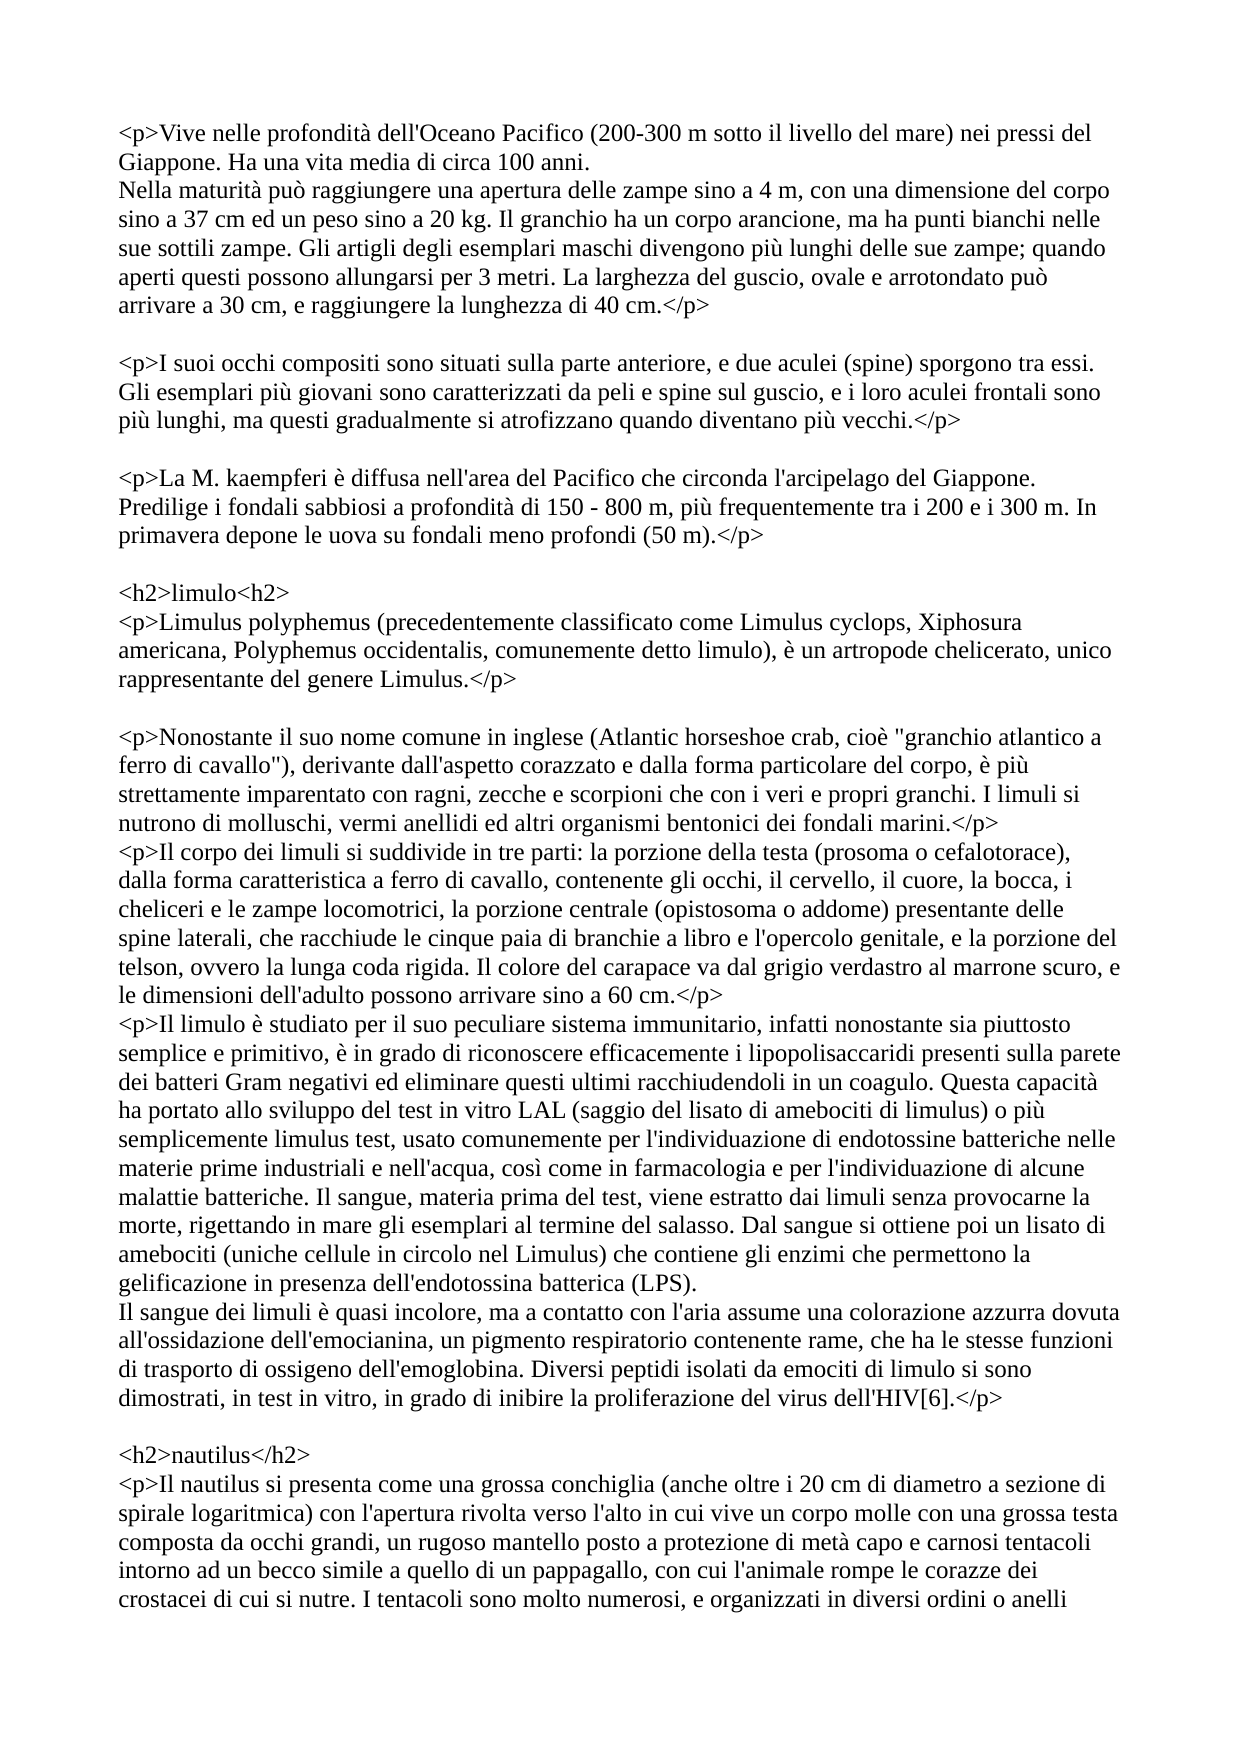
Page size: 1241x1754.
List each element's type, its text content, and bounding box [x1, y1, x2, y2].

text Il sangue dei limuli è quasi incolore, ma a contatto con l'aria assume una colorazione azzurra dovuta all'ossidazione dell'emocianina, un pigmento respiratorio contenente rame, che ha le stesse funzioni di trasporto di ossigeno dell'emoglobina. Diversi peptidi isolati da emociti di limulo si sono dimostrati, in test in vitro, in grado di inibire la proliferazione del virus dell'HIV[6].</p> [118, 1297, 1122, 1412]
text <p>Nonostante il suo nome comune in inglese (Atlantic horseshoe crab, cioè "granchio atlantico a ferro di cavallo"), derivante dall'aspetto corazzato e dalla forma particolare del corpo, è più strettamente imparentato con ragni, zecche e scorpioni che con i veri e propri granchi. I limuli si nutrono di molluschi, vermi anellidi ed altri organismi bentonici dei fondali marini.</p> [118, 722, 1122, 837]
text <p>Il nautilus si presenta come una grossa conchiglia (anche oltre i 20 cm di diametro a sezione di spirale logaritmica) con l'apertura rivolta verso l'alto in cui vive un corpo molle con una grossa testa composta da occhi grandi, un rugoso mantello posto a protezione di metà capo e carnosi tentacoli intorno ad un becco simile a quello di un pappagallo, con cui l'animale rompe le corazze dei crostacei di cui si nutre. I tentacoli sono molto numerosi, e organizzati in diversi ordini o anelli [118, 1469, 1122, 1613]
text <p>Vive nelle profondità dell'Oceano Pacifico (200-300 m sotto il livello del mare) nei pressi del Giappone. Ha una vita media di circa 100 anni. [118, 118, 1122, 176]
text <h2>nautilus</h2> [118, 1441, 1122, 1469]
text <p>La M. kaempferi è diffusa nell'area del Pacifico che circonda l'arcipelago del Giappone. [118, 463, 1122, 492]
text <p>Limulus polyphemus (precedentemente classificato come Limulus cyclops, Xiphosura americana, Polyphemus occidentalis, comunemente detto limulo), è un artropode chelicerato, unico rappresentante del genere Limulus.</p> [118, 607, 1122, 693]
text <h2>limulo<h2> [118, 578, 1122, 607]
text <p>I suoi occhi compositi sono situati sulla parte anteriore, e due aculei (spine) sporgono tra essi. Gli esemplari più giovani sono caratterizzati da peli e spine sul guscio, e i loro aculei frontali sono più lunghi, ma questi gradualmente si atrofizzano quando diventano più vecchi.</p> [118, 348, 1122, 434]
text <p>Il corpo dei limuli si suddivide in tre parti: la porzione della testa (prosoma o cefalotorace), dalla forma caratteristica a ferro di cavallo, contenente gli occhi, il cervello, il cuore, la bocca, i cheliceri e le zampe locomotrici, la porzione centrale (opistosoma o addome) presentante delle spine laterali, che racchiude le cinque paia di branchie a libro e l'opercolo genitale, e la porzione del telson, ovvero la lunga coda rigida. Il colore del carapace va dal grigio verdastro al marrone scuro, e le dimensioni dell'adulto possono arrivare sino a 60 cm.</p> [118, 837, 1122, 1009]
text <p>Il limulo è studiato per il suo peculiare sistema immunitario, infatti nonostante sia piuttosto semplice e primitivo, è in grado di riconoscere efficacemente i lipopolisaccaridi presenti sulla parete dei batteri Gram negativi ed eliminare questi ultimi racchiudendoli in un coagulo. Questa capacità ha portato allo sviluppo del test in vitro LAL (saggio del lisato di amebociti di limulus) o più semplicemente limulus test, usato comunemente per l'individuazione di endotossine batteriche nelle materie prime industriali e nell'acqua, così come in farmacologia e per l'individuazione di alcune malattie batteriche. Il sangue, materia prima del test, viene estratto dai limuli senza provocarne la morte, rigettando in mare gli esemplari al termine del salasso. Dal sangue si ottiene poi un lisato di amebociti (uniche cellule in circolo nel Limulus) che contiene gli enzimi che permettono la gelificazione in presenza dell'endotossina batterica (LPS). [118, 1009, 1122, 1297]
text Nella maturità può raggiungere una apertura delle zampe sino a 4 m, con una dimensione del corpo sino a 37 cm ed un peso sino a 20 kg. Il granchio ha un corpo arancione, ma ha punti bianchi nelle sue sottili zampe. Gli artigli degli esemplari maschi divengono più lunghi delle sue zampe; quando aperti questi possono allungarsi per 3 metri. La larghezza del guscio, ovale e arrotondato può arrivare a 30 cm, e raggiungere la lunghezza di 40 cm.</p> [118, 176, 1122, 319]
text Predilige i fondali sabbiosi a profondità di 150 - 800 m, più frequentemente tra i 200 e i 300 m. In primavera depone le uova su fondali meno profondi (50 m).</p> [118, 492, 1122, 549]
